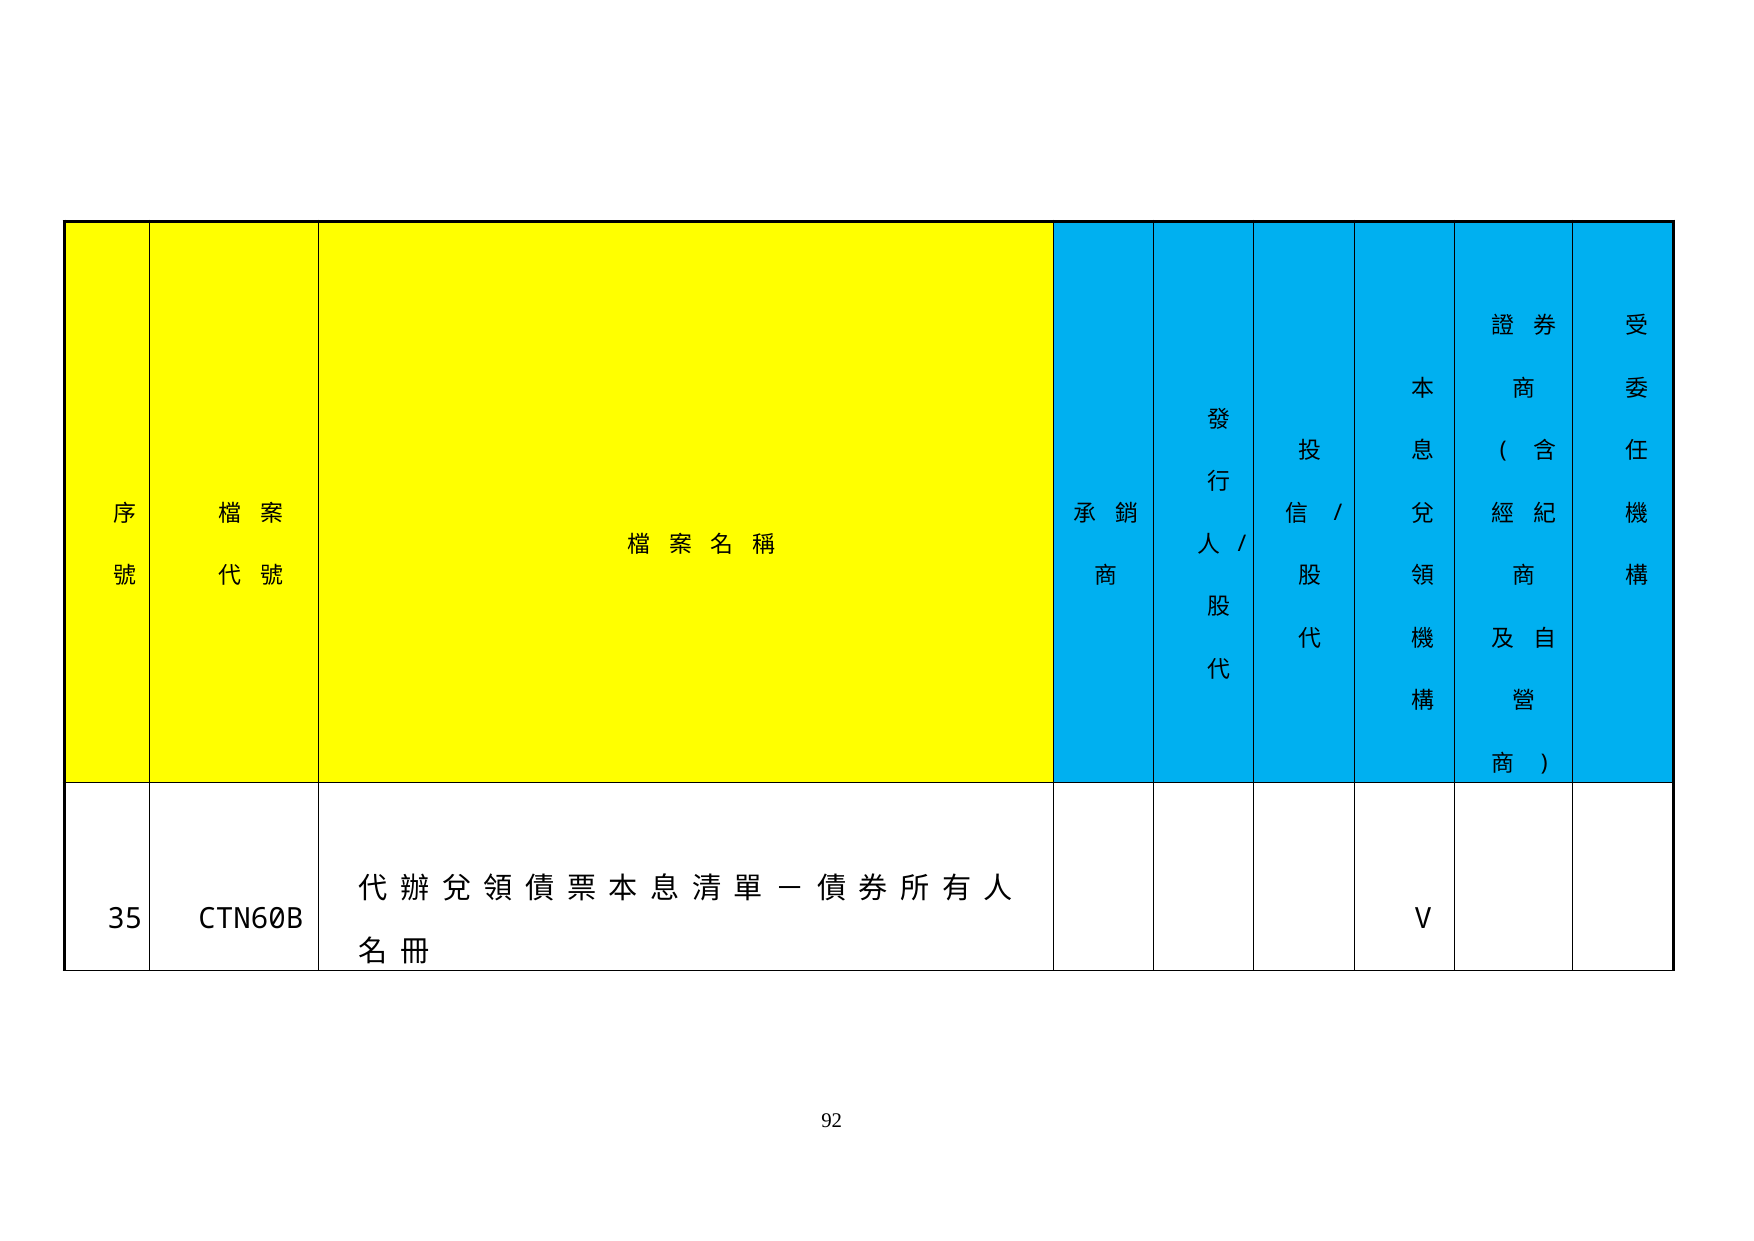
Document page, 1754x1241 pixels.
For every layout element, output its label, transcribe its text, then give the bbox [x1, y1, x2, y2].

table_cell CTN60B [150, 783, 318, 969]
table_header 承銷商 [1054, 223, 1153, 782]
table_cell V [1355, 783, 1454, 969]
table_header 受委任 機構 [1573, 223, 1672, 782]
table_header 本息兌領 機構 [1355, 223, 1454, 782]
table_header 發行人/ 股代 [1154, 223, 1253, 782]
table_header 證券商 (含經紀商 及自營商) [1455, 223, 1572, 782]
table_cell [1054, 783, 1153, 969]
table_cell [1254, 783, 1354, 969]
table_header 檔案 代號 [150, 223, 318, 782]
table_cell [1455, 783, 1572, 969]
table_header 序號 [66, 223, 149, 782]
table_cell 35 [66, 783, 149, 969]
table_header 檔案名稱 [319, 223, 1053, 782]
table_cell [1573, 783, 1672, 969]
table_cell [1154, 783, 1253, 969]
table_header 投信/ 股代 [1254, 223, 1354, 782]
table_cell 代辦兌領債票本息清單－債券所有人名冊 [319, 783, 1053, 969]
